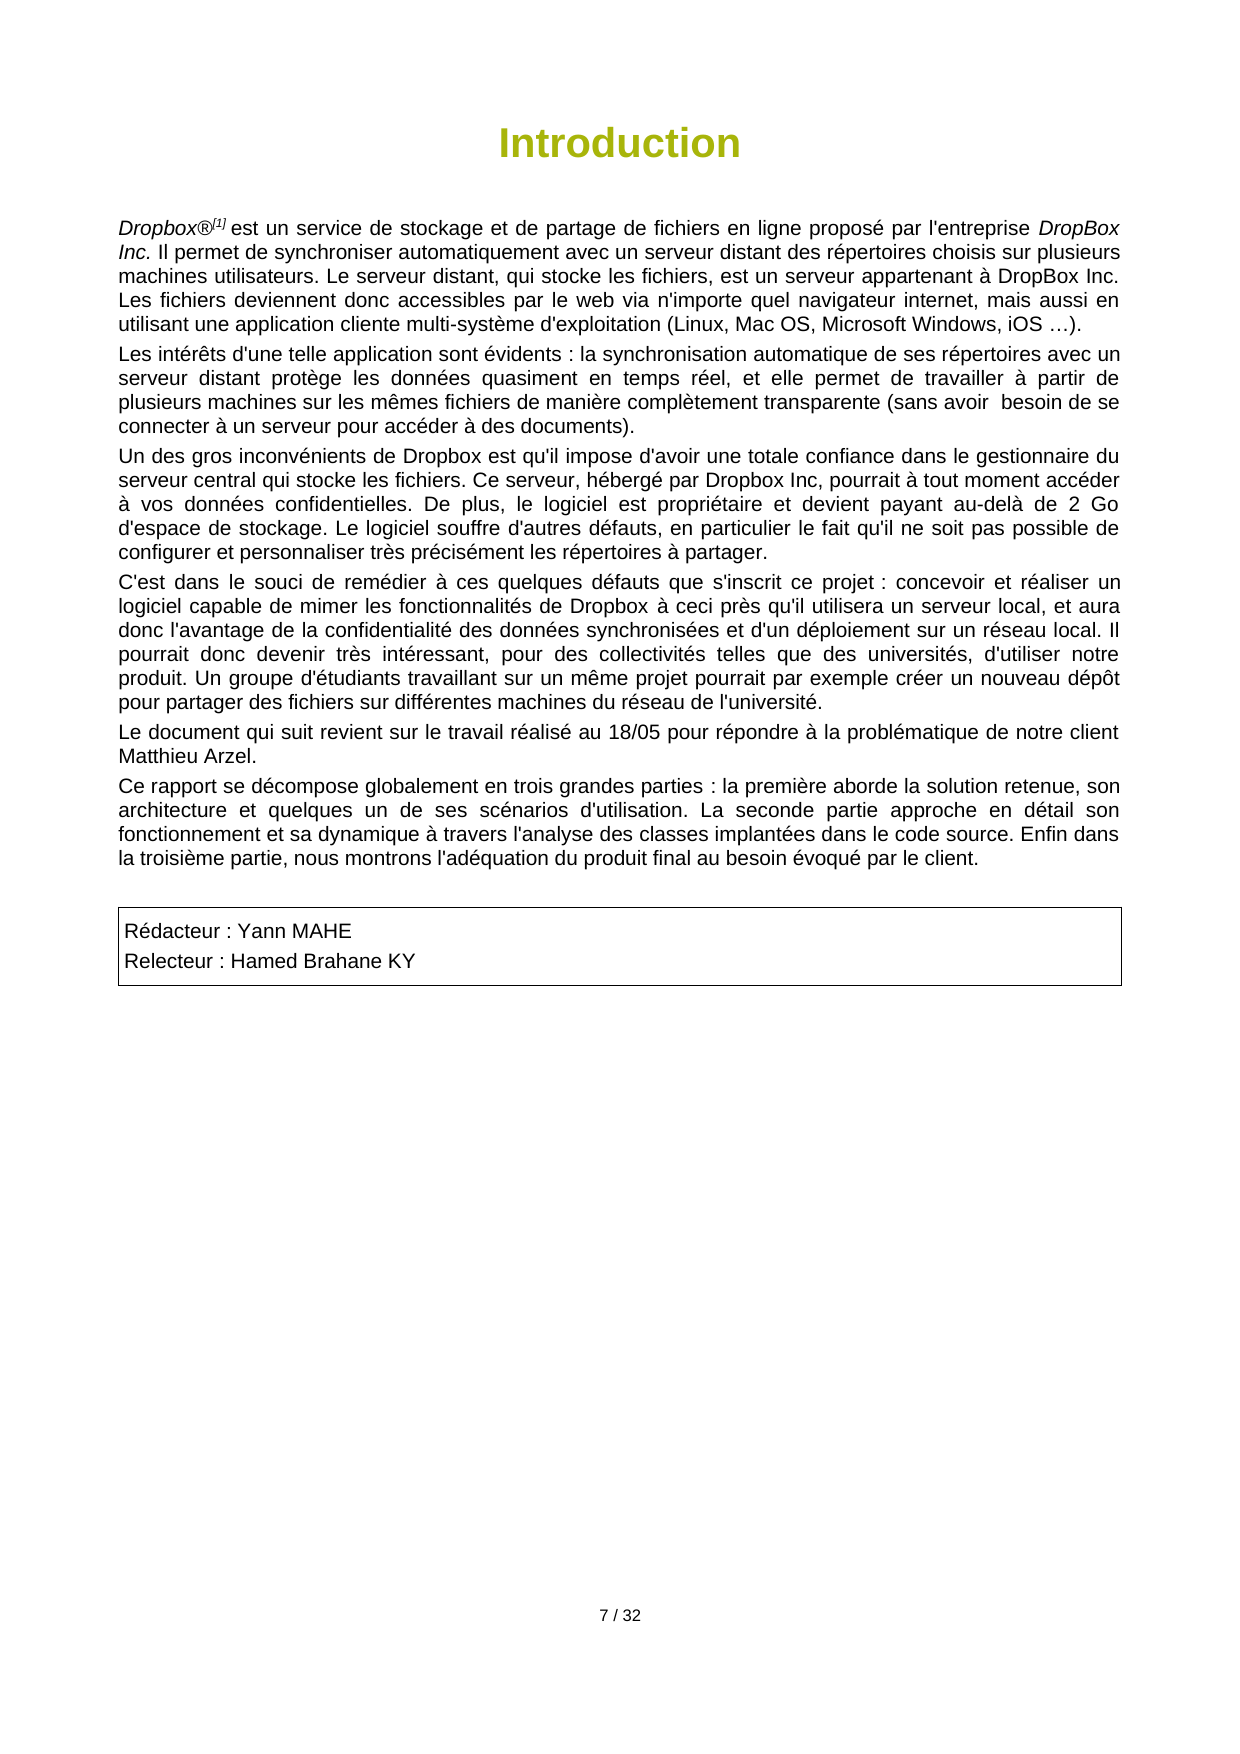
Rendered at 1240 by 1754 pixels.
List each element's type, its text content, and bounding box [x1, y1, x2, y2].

subtitle Introduction [118, 118, 1121, 166]
text Dropbox®[1] est un service de stockage et de partage de fichiers en ligne proposé par l'entreprise DropBox Inc. Il permet de synchroniser automatiquement avec un serveur distant des répertoires choisis sur plusieurs machines utilisateurs. Le serveur distant, qui stocke les fichiers, est un serveur appartenant à DropBox Inc. Les fichiers deviennent donc accessibles par le web via n'importe quel navigateur internet, mais aussi en utilisant une application cliente multi-système d'exploitation (Linux, Mac OS, Microsoft Windows, iOS …). [118, 216, 1121, 336]
text Le document qui suit revient sur le travail réalisé au 18/05 pour répondre à la problématique de notre client Matthieu Arzel. [118, 720, 1121, 768]
text Les intérêts d'une telle application sont évidents : la synchronisation automatique de ses répertoires avec un serveur distant protège les données quasiment en temps réel, et elle permet de travailler à partir de plusieurs machines sur les mêmes fichiers de manière complètement transparente (sans avoir besoin de se connecter à un serveur pour accéder à des documents). [118, 342, 1121, 438]
text Ce rapport se décompose globalement en trois grandes parties : la première aborde la solution retenue, son architecture et quelques un de ses scénarios d'utilisation. La seconde partie approche en détail son fonctionnement et sa dynamique à travers l'analyse des classes implantées dans le code source. Enfin dans la troisième partie, nous montrons l'adéquation du produit final au besoin évoqué par le client. [118, 774, 1121, 870]
text Un des gros inconvénients de Dropbox est qu'il impose d'avoir une totale confiance dans le gestionnaire du serveur central qui stocke les fichiers. Ce serveur, hébergé par Dropbox Inc, pourrait à tout moment accéder à vos données confidentielles. De plus, le logiciel est propriétaire et devient payant au-delà de 2 Go d'espace de stockage. Le logiciel souffre d'autres défauts, en particulier le fait qu'il ne soit pas possible de configurer et personnaliser très précisément les répertoires à partager. [118, 444, 1121, 564]
text C'est dans le souci de remédier à ces quelques défauts que s'inscrit ce projet : concevoir et réaliser un logiciel capable de mimer les fonctionnalités de Dropbox à ceci près qu'il utilisera un serveur local, et aura donc l'avantage de la confidentialité des données synchronisées et d'un déploiement sur un réseau local. Il pourrait donc devenir très intéressant, pour des collectivités telles que des universités, d'utiliser notre produit. Un groupe d'étudiants travaillant sur un même projet pourrait par exemple créer un nouveau dépôt pour partager des fichiers sur différentes machines du réseau de l'université. [118, 570, 1121, 714]
table_header Rédacteur : Yann MAHE Relecteur : Hamed Brahane KY [119, 908, 1121, 985]
